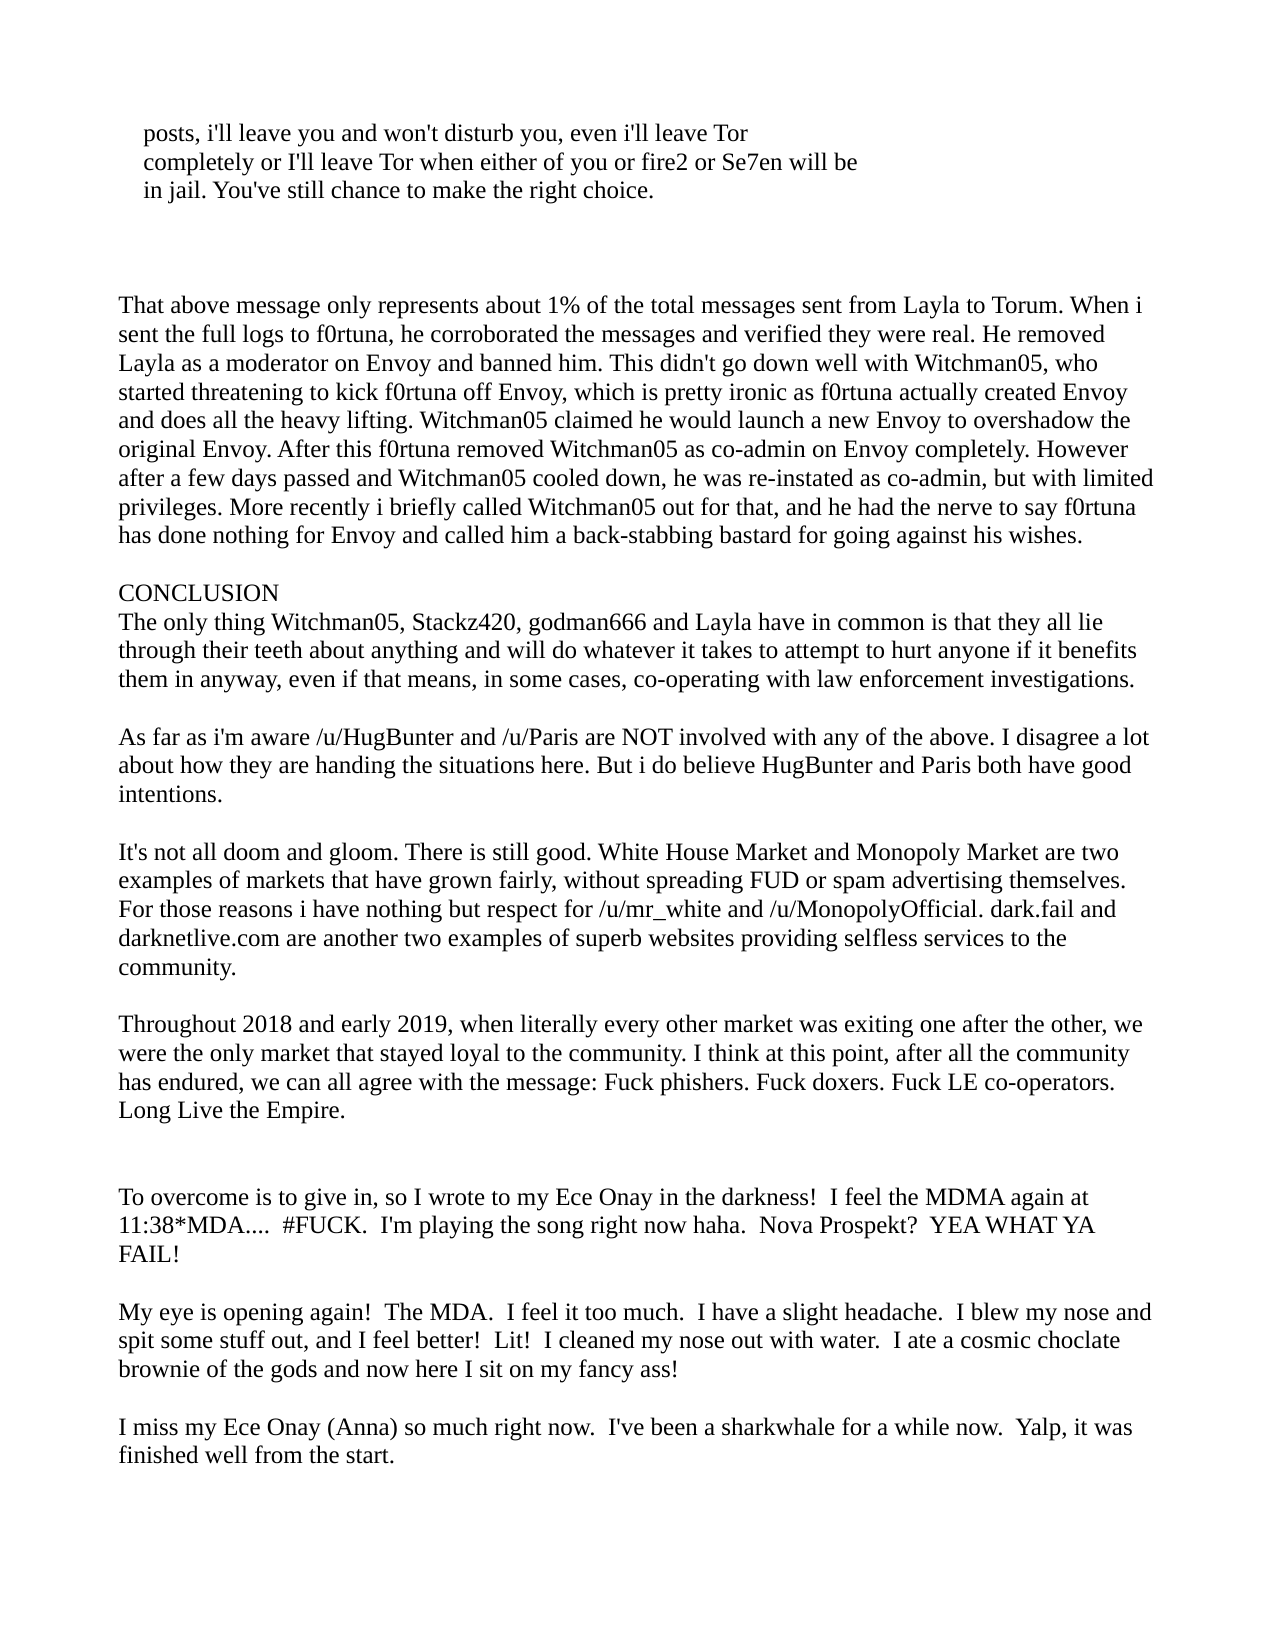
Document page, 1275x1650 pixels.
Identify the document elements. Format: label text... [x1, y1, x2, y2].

text As far as i'm aware /u/HugBunter and /u/Paris are NOT involved with any of the above. I disagree a lot about how they are handing the situations here. But i do believe HugBunter and Paris both have good intentions. [118, 722, 1157, 808]
text The only thing Witchman05, Stackz420, godman666 and Layla have in common is that they all lie through their teeth about anything and will do whatever it takes to attempt to hurt anyone if it benefits them in anyway, even if that means, in some cases, co-operating with law enforcement investigations. [118, 607, 1157, 693]
text in jail. You've still chance to make the right choice. [118, 176, 1157, 204]
text I miss my Ece Onay (Anna) so much right now. I've been a sharkwhale for a while now. Yalp, it was finished well from the start. [118, 1412, 1157, 1469]
text CONCLUSION [118, 578, 1157, 607]
text To overcome is to give in, so I wrote to my Ece Onay in the darkness! I feel the MDMA again at 11:38*MDA.... #FUCK. I'm playing the song right now haha. Nova Prospekt? YEA WHAT YA FAIL! [118, 1182, 1157, 1268]
text Throughout 2018 and early 2019, when literally every other market was exiting one after the other, we were the only market that stayed loyal to the community. I think at this point, after all the community has endured, we can all agree with the message: Fuck phishers. Fuck doxers. Fuck LE co-operators. Long Live the Empire. [118, 1009, 1157, 1124]
text completely or I'll leave Tor when either of you or fire2 or Se7en will be [118, 147, 1157, 176]
text posts, i'll leave you and won't disturb you, even i'll leave Tor [118, 118, 1157, 147]
text It's not all doom and gloom. There is still good. White House Market and Monopoly Market are two examples of markets that have grown fairly, without spreading FUD or spam advertising themselves. For those reasons i have nothing but respect for /u/mr_white and /u/MonopolyOfficial. dark.fail and darknetlive.com are another two examples of superb websites providing selfless services to the community. [118, 837, 1157, 981]
text That above message only represents about 1% of the total messages sent from Layla to Torum. When i sent the full logs to f0rtuna, he corroborated the messages and verified they were real. He removed Layla as a moderator on Envoy and banned him. This didn't go down well with Witchman05, who started threatening to kick f0rtuna off Envoy, which is pretty ironic as f0rtuna actually created Envoy and does all the heavy lifting. Witchman05 claimed he would launch a new Envoy to overshadow the original Envoy. After this f0rtuna removed Witchman05 as co-admin on Envoy completely. However after a few days passed and Witchman05 cooled down, he was re-instated as co-admin, but with limited privileges. More recently i briefly called Witchman05 out for that, and he had the nerve to say f0rtuna has done nothing for Envoy and called him a back-stabbing bastard for going against his wishes. [118, 291, 1157, 549]
text My eye is opening again! The MDA. I feel it too much. I have a slight headache. I blew my nose and spit some stuff out, and I feel better! Lit! I cleaned my nose out with water. I ate a cosmic choclate brownie of the gods and now here I sit on my fancy ass! [118, 1297, 1157, 1383]
